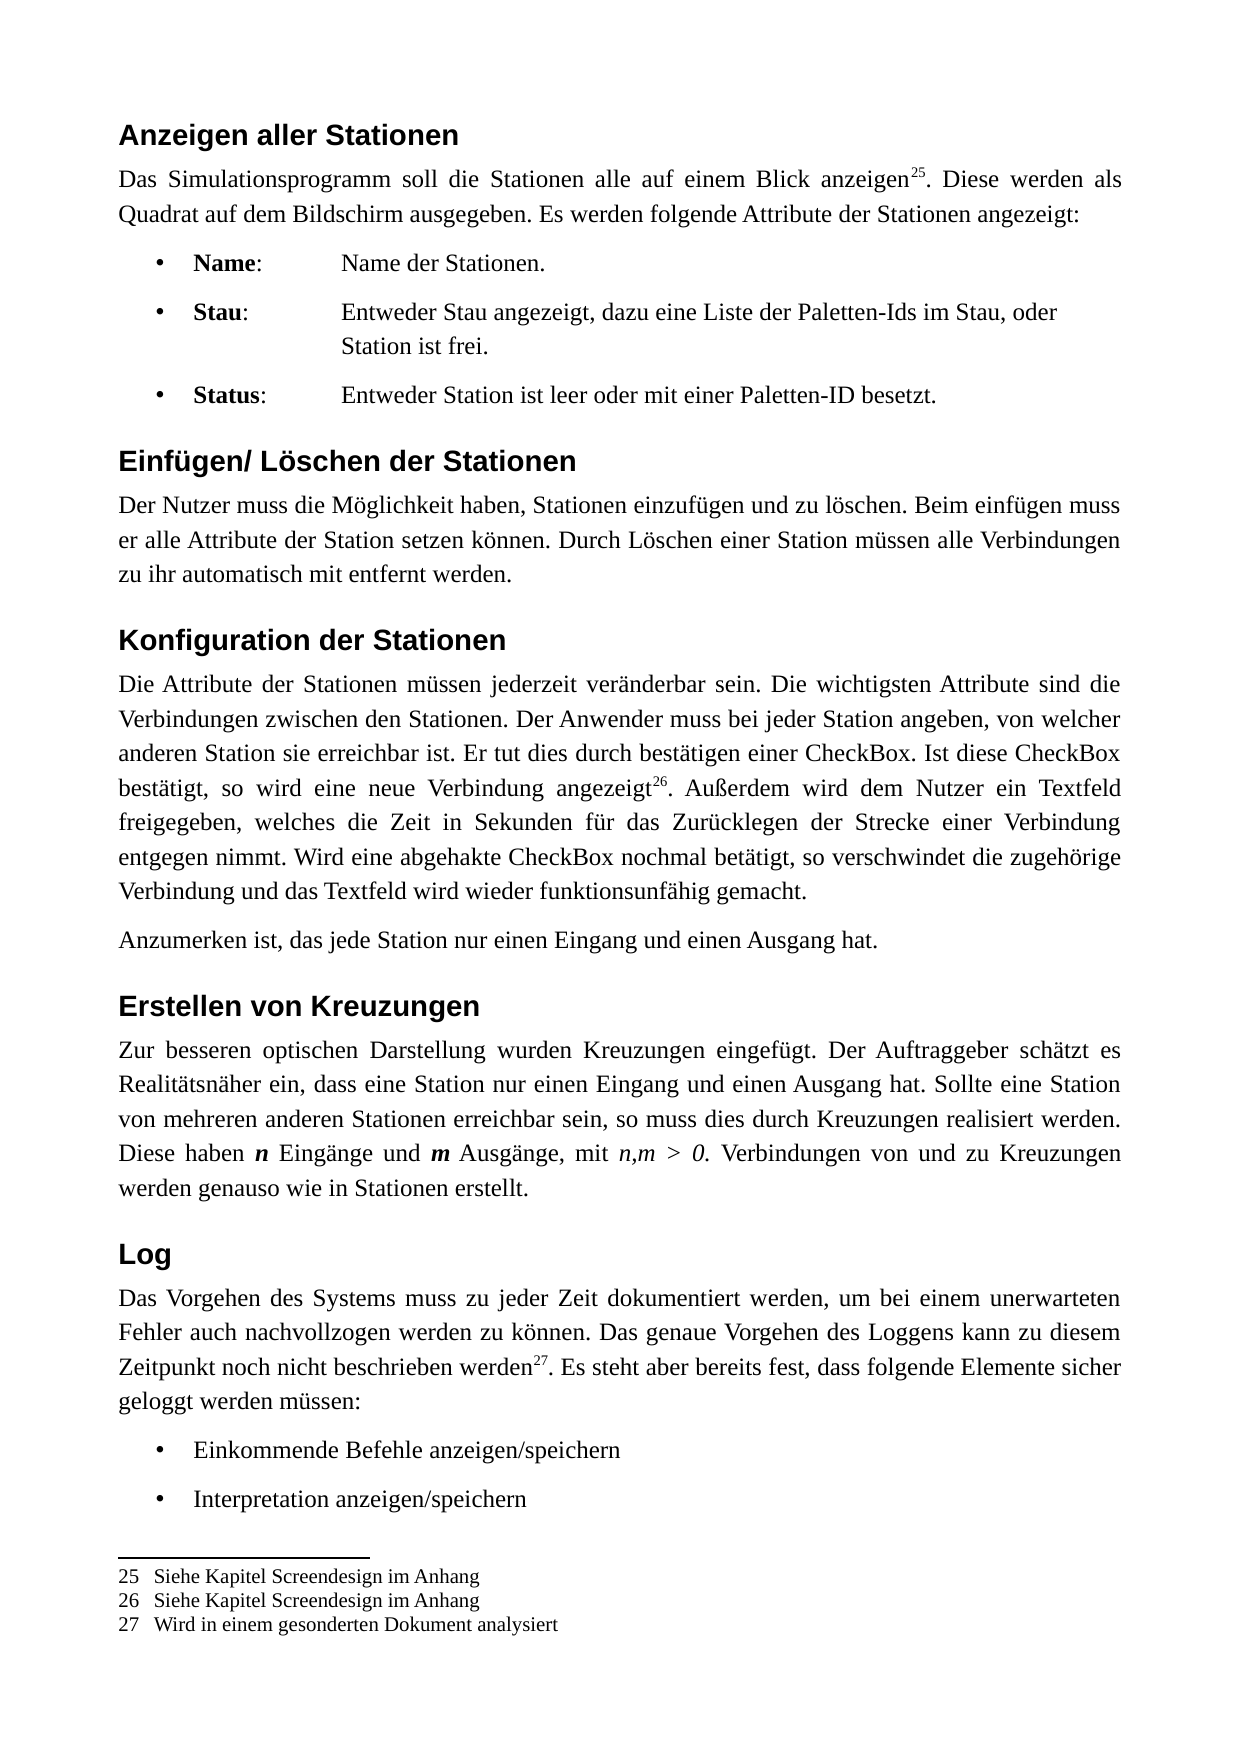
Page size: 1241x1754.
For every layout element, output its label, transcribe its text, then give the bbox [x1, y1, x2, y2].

list Interpretation anzeigen/speichern [156, 1484, 1122, 1513]
subtitle Einfügen/ Löschen der Stationen [118, 444, 1122, 478]
text Die Attribute der Stationen müssen jederzeit veränderbar sein. Die wichtigsten Attribute sind die Verbindungen zwischen den Stationen. Der Anwender muss bei jeder Station angeben, von welcher anderen Station sie erreichbar ist. Er tut dies durch bestätigen einer CheckBox. Ist diese CheckBox bestätigt, so wird eine neue Verbindung angezeigt. Außerdem wird dem Nutzer ein Textfeld freigegeben, welches die Zeit in Sekunden für das Zurücklegen der Strecke einer Verbindung entgegen nimmt. Wird eine abgehakte CheckBox nochmal betätigt, so verschwindet die zugehörige Verbindung und das Textfeld wird wieder funktionsunfähig gemacht. [118, 669, 1122, 905]
list Name: Name der Stationen. [156, 248, 1122, 277]
text Der Nutzer muss die Möglichkeit haben, Stationen einzufügen und zu löschen. Beim einfügen muss er alle Attribute der Station setzen können. Durch Löschen einer Station müssen alle Verbindungen zu ihr automatisch mit entfernt werden. [118, 490, 1122, 588]
text Anzumerken ist, das jede Station nur einen Eingang und einen Ausgang hat. [118, 925, 1122, 954]
subtitle Anzeigen aller Stationen [118, 118, 1122, 152]
text Das Vorgehen des Systems muss zu jeder Zeit dokumentiert werden, um bei einem unerwarteten Fehler auch nachvollzogen werden zu können. Das genaue Vorgehen des Loggens kann zu diesem Zeitpunkt noch nicht beschrieben werden. Es steht aber bereits fest, dass folgende Elemente sicher geloggt werden müssen: [118, 1283, 1122, 1415]
list Stau: Entweder Stau angezeigt, dazu eine Liste der Paletten-Ids im Stau, oder Station ist frei. [156, 297, 1122, 360]
text Das Simulationsprogramm soll die Stationen alle auf einem Blick anzeigen. Diese werden als Quadrat auf dem Bildschirm ausgegeben. Es werden folgende Attribute der Stationen angezeigt: [118, 164, 1122, 228]
subtitle Konfiguration der Stationen [118, 623, 1122, 657]
text Zur besseren optischen Darstellung wurden Kreuzungen eingefügt. Der Auftraggeber schätzt es Realitätsnäher ein, dass eine Station nur einen Eingang und einen Ausgang hat. Sollte eine Station von mehreren anderen Stationen erreichbar sein, so muss dies durch Kreuzungen realisiert werden. Diese haben n Eingänge und m Ausgänge, mit n,m > 0. Verbindungen von und zu Kreuzungen werden genauso wie in Stationen erstellt. [118, 1035, 1122, 1202]
list Einkommende Befehle anzeigen/speichern [156, 1435, 1122, 1464]
subtitle Erstellen von Kreuzungen [118, 989, 1122, 1023]
text Wird in einem gesonderten Dokument analysiert [118, 1612, 1122, 1636]
text Siehe Kapitel Screendesign im Anhang [118, 1588, 1122, 1612]
list Status: Entweder Station ist leer oder mit einer Paletten-ID besetzt. [156, 381, 1122, 409]
subtitle Log [118, 1237, 1122, 1270]
text Siehe Kapitel Screendesign im Anhang [118, 1564, 1122, 1588]
